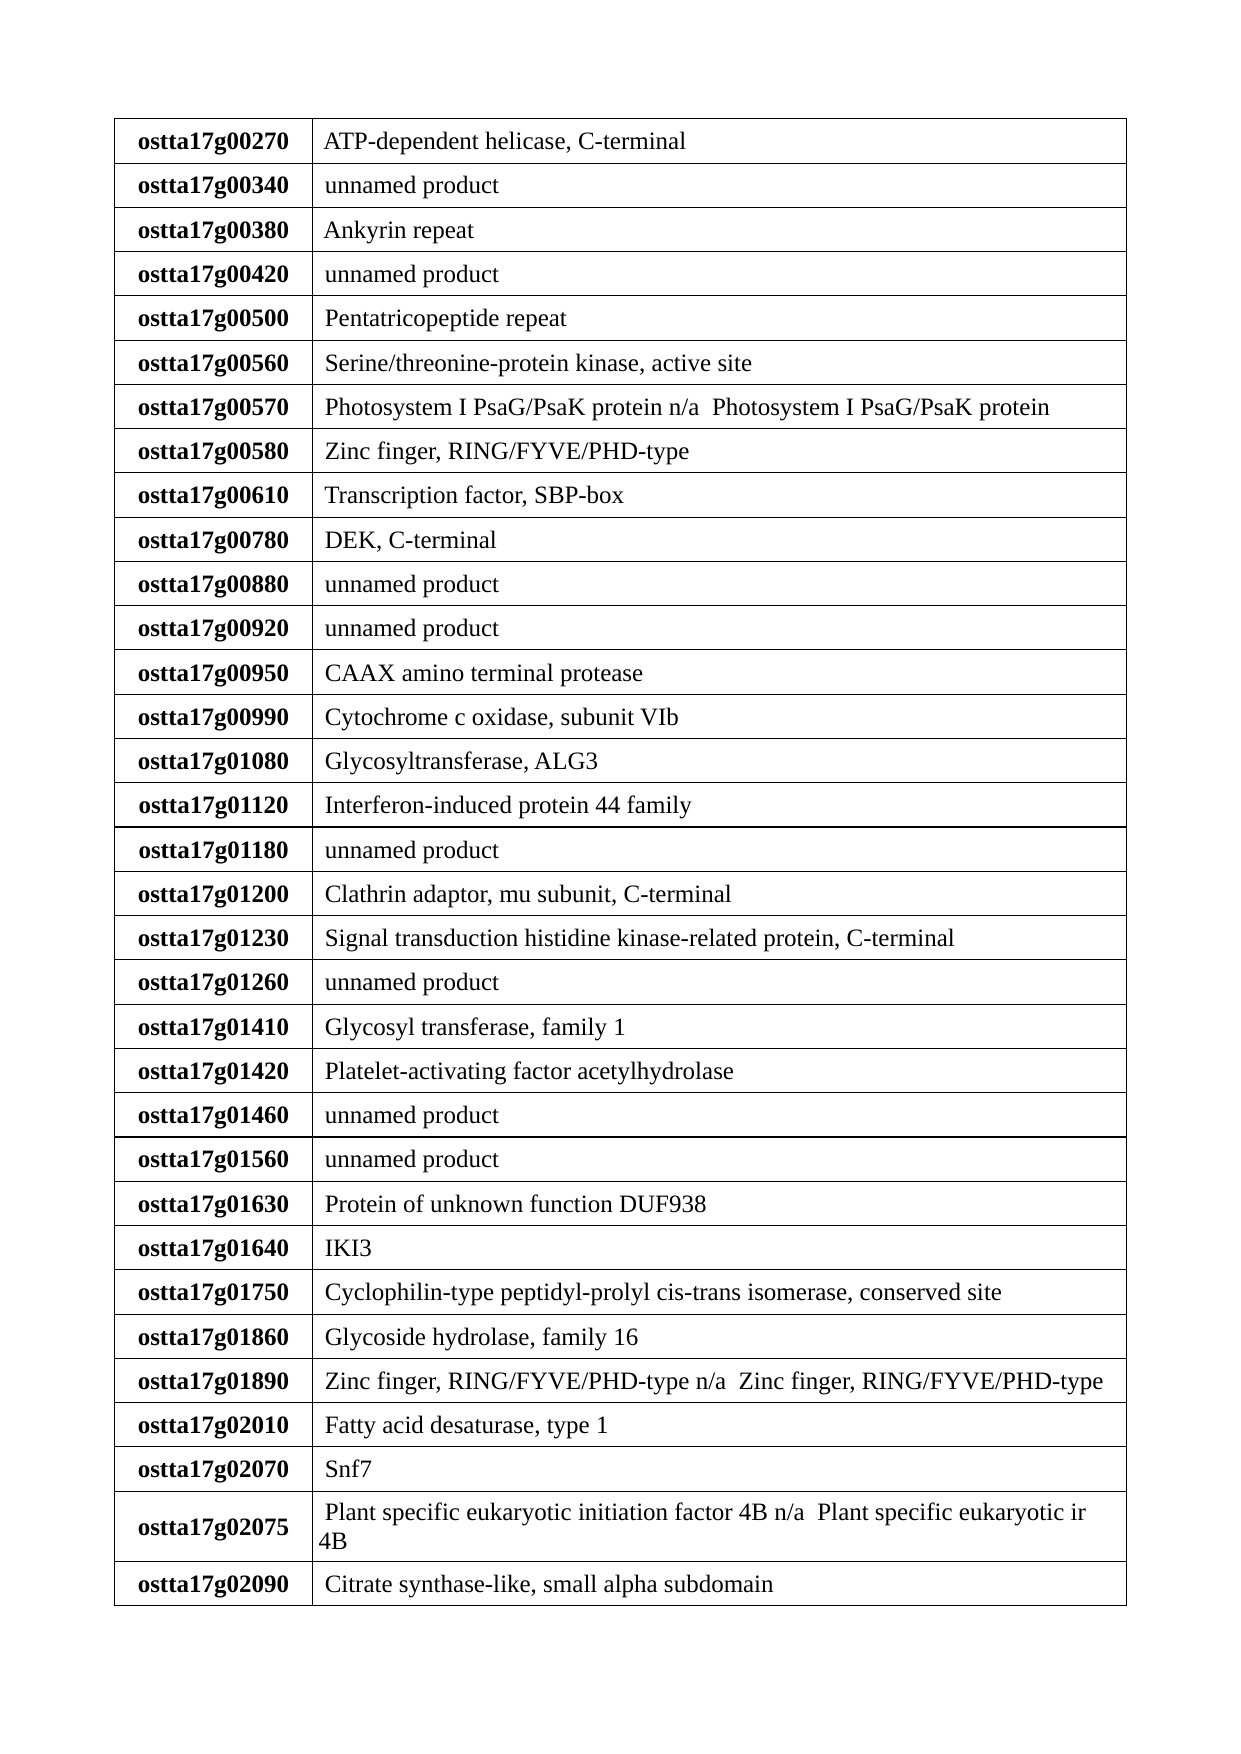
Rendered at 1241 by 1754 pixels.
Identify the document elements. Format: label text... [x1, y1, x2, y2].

table_cell Glycosyltransferase, ALG3 [313, 739, 1126, 782]
table_cell [1127, 1181, 1240, 1225]
table_cell ostta17g01080 [115, 739, 312, 782]
table_cell ostta17g01890 [115, 1359, 312, 1402]
table_cell ostta17g00500 [115, 296, 312, 339]
table_cell ostta17g00570 [115, 385, 312, 428]
table_cell [1127, 207, 1240, 251]
table_cell ostta17g00880 [115, 562, 312, 605]
table_cell Zinc finger, RING/FYVE/PHD-type n/a Zinc finger, RING/FYVE/PHD-type [313, 1359, 1126, 1402]
table_cell ostta17g01630 [115, 1182, 312, 1225]
table_cell [1127, 1225, 1240, 1269]
table_cell [1127, 1561, 1240, 1605]
table_cell unnamed product [313, 164, 1126, 207]
table_cell Protein of unknown function DUF938 [313, 1182, 1126, 1225]
table_cell ostta17g01230 [115, 916, 312, 959]
table_cell ostta17g01640 [115, 1226, 312, 1269]
table_cell IKI3 [313, 1226, 1126, 1269]
table_cell [1127, 694, 1240, 738]
table_cell Ankyrin repeat [313, 208, 1126, 251]
table_cell [1127, 605, 1240, 649]
table_cell [1127, 915, 1240, 959]
table_cell ostta17g02075 [115, 1492, 312, 1561]
table_cell ostta17g00610 [115, 473, 312, 517]
table_cell [1127, 1402, 1240, 1446]
table_cell Zinc finger, RING/FYVE/PHD-type [313, 429, 1126, 472]
table_cell ostta17g01420 [115, 1049, 312, 1092]
table_cell ostta17g00270 [115, 119, 312, 162]
table_cell Photosystem I PsaG/PsaK protein n/a Photosystem I PsaG/PsaK protein [313, 385, 1126, 428]
table_cell [1127, 1446, 1240, 1491]
table_cell [1127, 1358, 1240, 1402]
table_cell [1127, 1092, 1240, 1136]
table_cell ostta17g02070 [115, 1447, 312, 1491]
table_cell ostta17g01750 [115, 1270, 312, 1313]
table_cell [1127, 472, 1240, 517]
table_cell ostta17g00420 [115, 252, 312, 295]
table_cell [1127, 561, 1240, 605]
table_cell Interferon-induced protein 44 family [313, 783, 1126, 826]
table_cell ostta17g00560 [115, 341, 312, 384]
table_cell ostta17g02010 [115, 1403, 312, 1446]
table_cell ostta17g02090 [115, 1562, 312, 1605]
table_cell ostta17g00340 [115, 164, 312, 207]
table_cell ostta17g01260 [115, 960, 312, 1003]
table_cell [1127, 295, 1240, 339]
table_cell ostta17g01410 [115, 1005, 312, 1048]
table_cell [1127, 1004, 1240, 1048]
table_cell [1127, 1269, 1240, 1313]
table_cell DEK, C-terminal [313, 518, 1126, 561]
table_cell [1127, 782, 1240, 826]
table_cell [1127, 826, 1240, 871]
table_cell [1127, 738, 1240, 782]
table_cell Fatty acid desaturase, type 1 [313, 1403, 1126, 1446]
table_cell ostta17g00920 [115, 606, 312, 649]
table_cell unnamed product [313, 828, 1126, 871]
table_cell Pentatricopeptide repeat [313, 296, 1126, 339]
table_cell [1127, 251, 1240, 295]
table_cell Glycoside hydrolase, family 16 [313, 1315, 1126, 1358]
table_cell Glycosyl transferase, family 1 [313, 1005, 1126, 1048]
table_cell ostta17g01860 [115, 1315, 312, 1358]
table_cell [1127, 1136, 1240, 1181]
table_cell [1127, 959, 1240, 1003]
table_cell Clathrin adaptor, mu subunit, C-terminal [313, 872, 1126, 915]
table_cell [1127, 340, 1240, 384]
table_cell Serine/threonine-protein kinase, active site [313, 341, 1126, 384]
table_cell [1127, 163, 1240, 207]
table_cell unnamed product [313, 252, 1126, 295]
table_cell ostta17g00780 [115, 518, 312, 561]
table_cell ATP-dependent helicase, C-terminal [313, 119, 1126, 162]
table_cell [1127, 1491, 1240, 1561]
table_cell [1127, 649, 1240, 694]
table_cell unnamed product [313, 1138, 1126, 1181]
table_cell ostta17g00580 [115, 429, 312, 472]
table_cell [1127, 871, 1240, 915]
table_cell [1127, 118, 1240, 162]
table_cell ostta17g00380 [115, 208, 312, 251]
table_cell Cytochrome c oxidase, subunit VIb [313, 695, 1126, 738]
table_cell [1127, 384, 1240, 428]
table_cell [1127, 517, 1240, 561]
table_cell unnamed product [313, 562, 1126, 605]
table_cell Plant specific eukaryotic initiation factor 4B n/a Plant specific eukaryotic ir 4B [313, 1492, 1126, 1561]
table_cell ostta17g01120 [115, 783, 312, 826]
table_cell ostta17g01460 [115, 1093, 312, 1136]
table_cell Snf7 [313, 1447, 1126, 1491]
table_cell Transcription factor, SBP-box [313, 473, 1126, 517]
table_cell Cyclophilin-type peptidyl-prolyl cis-trans isomerase, conserved site [313, 1270, 1126, 1313]
table_cell ostta17g00950 [115, 650, 312, 694]
table_cell ostta17g01180 [115, 828, 312, 871]
table_cell unnamed product [313, 1093, 1126, 1136]
table_cell Platelet-activating factor acetylhydrolase [313, 1049, 1126, 1092]
table_cell Signal transduction histidine kinase-related protein, C-terminal [313, 916, 1126, 959]
table_cell ostta17g01560 [115, 1138, 312, 1181]
table_cell [1127, 428, 1240, 472]
table_cell Citrate synthase-like, small alpha subdomain [313, 1562, 1126, 1605]
table_cell ostta17g00990 [115, 695, 312, 738]
table_cell CAAX amino terminal protease [313, 650, 1126, 694]
table_cell [1127, 1048, 1240, 1092]
table_cell [1127, 1314, 1240, 1358]
table_cell unnamed product [313, 960, 1126, 1003]
table_cell unnamed product [313, 606, 1126, 649]
table_cell ostta17g01200 [115, 872, 312, 915]
